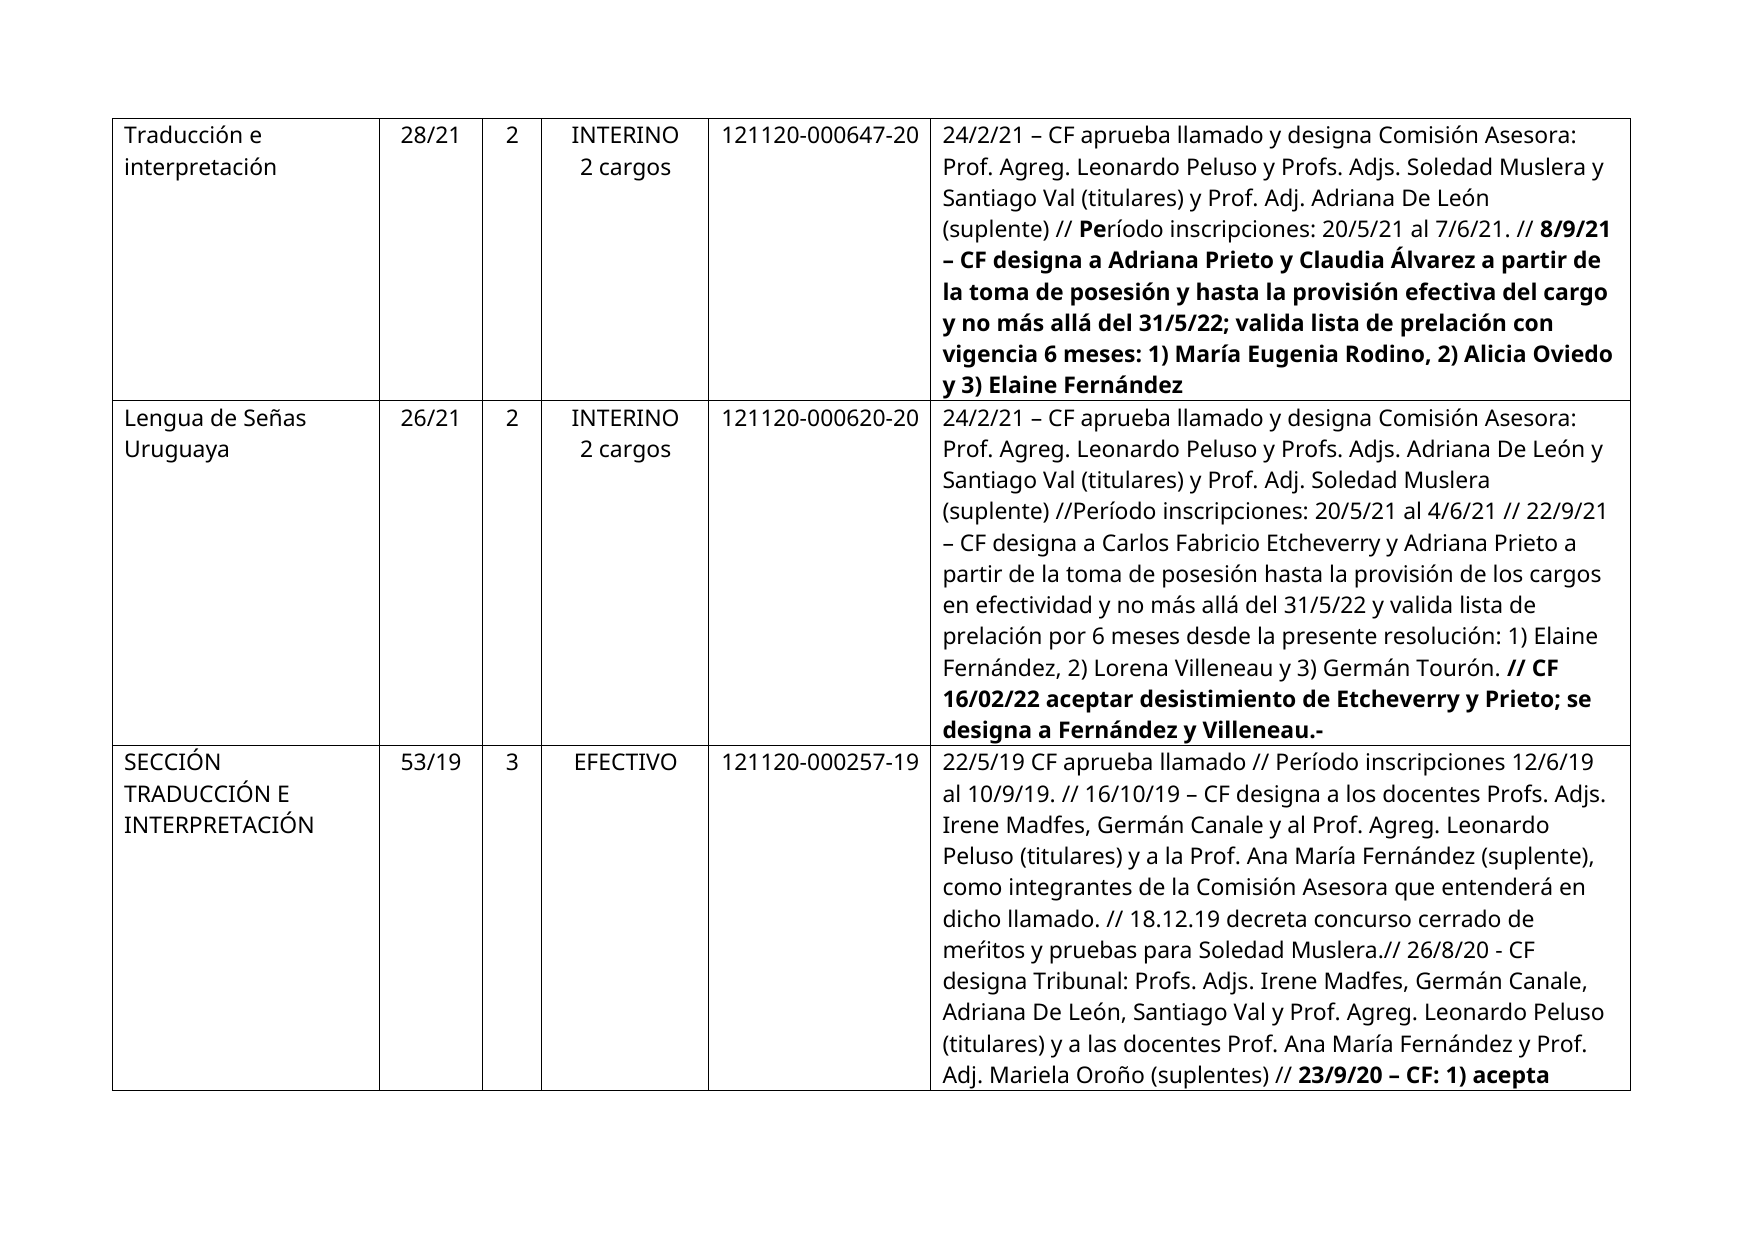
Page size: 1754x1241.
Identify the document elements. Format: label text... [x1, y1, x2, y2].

table_cell 121120-000647-20 [709, 119, 930, 400]
table_cell 121120-000620-20 [709, 401, 930, 745]
table_cell 2 [483, 119, 541, 400]
table_cell EFECTIVO [542, 746, 708, 1090]
table_cell 22/5/19 CF aprueba llamado // Período inscripciones 12/6/19 al 10/9/19. // 16/10/19 – CF designa a los docentes Profs. Adjs. Irene Madfes, Germán Canale y al Prof. Agreg. Leonardo Peluso (titulares) y a la Prof. Ana María Fernández (suplente), como integrantes de la Comisión Asesora que entenderá en dicho llamado. // 18.12.19 decreta concurso cerrado de meŕitos y pruebas para Soledad Muslera.// 26/8/20 - CF designa Tribunal: Profs. Adjs. Irene Madfes, Germán Canale, Adriana De León, Santiago Val y Prof. Agreg. Leonardo Peluso (titulares) y a las docentes Prof. Ana María Fernández y Prof. Adj. Mariela Oroño (suplentes) // 23/9/20 – CF: 1) acepta [931, 746, 1630, 1090]
table_cell SECCIÓN TRADUCCIÓN E INTERPRETACIÓN [113, 746, 379, 1090]
table_cell INTERINO 2 cargos [542, 119, 708, 400]
table_cell 24/2/21 – CF aprueba llamado y designa Comisión Asesora: Prof. Agreg. Leonardo Peluso y Profs. Adjs. Adriana De León y Santiago Val (titulares) y Prof. Adj. Soledad Muslera (suplente) //Período inscripciones: 20/5/21 al 4/6/21 // 22/9/21 – CF designa a Carlos Fabricio Etcheverry y Adriana Prieto a partir de la toma de posesión hasta la provisión de los cargos en efectividad y no más allá del 31/5/22 y valida lista de prelación por 6 meses desde la presente resolución: 1) Elaine Fernández, 2) Lorena Villeneau y 3) Germán Tourón. // CF 16/02/22 aceptar desistimiento de Etcheverry y Prieto; se designa a Fernández y Villeneau.- [931, 401, 1630, 745]
table_cell 53/19 [380, 746, 482, 1090]
table_cell 26/21 [380, 401, 482, 745]
table_cell 3 [483, 746, 541, 1090]
table_cell Lengua de Señas Uruguaya [113, 401, 379, 745]
table_cell 24/2/21 – CF aprueba llamado y designa Comisión Asesora: Prof. Agreg. Leonardo Peluso y Profs. Adjs. Soledad Muslera y Santiago Val (titulares) y Prof. Adj. Adriana De León (suplente) // Período inscripciones: 20/5/21 al 7/6/21. // 8/9/21 – CF designa a Adriana Prieto y Claudia Álvarez a partir de la toma de posesión y hasta la provisión efectiva del cargo y no más allá del 31/5/22; valida lista de prelación con vigencia 6 meses: 1) María Eugenia Rodino, 2) Alicia Oviedo y 3) Elaine Fernández [931, 119, 1630, 400]
table_cell 121120-000257-19 [709, 746, 930, 1090]
table_cell Traducción e interpretación [113, 119, 379, 400]
table_cell 28/21 [380, 119, 482, 400]
table_cell INTERINO 2 cargos [542, 401, 708, 745]
table_cell 2 [483, 401, 541, 745]
